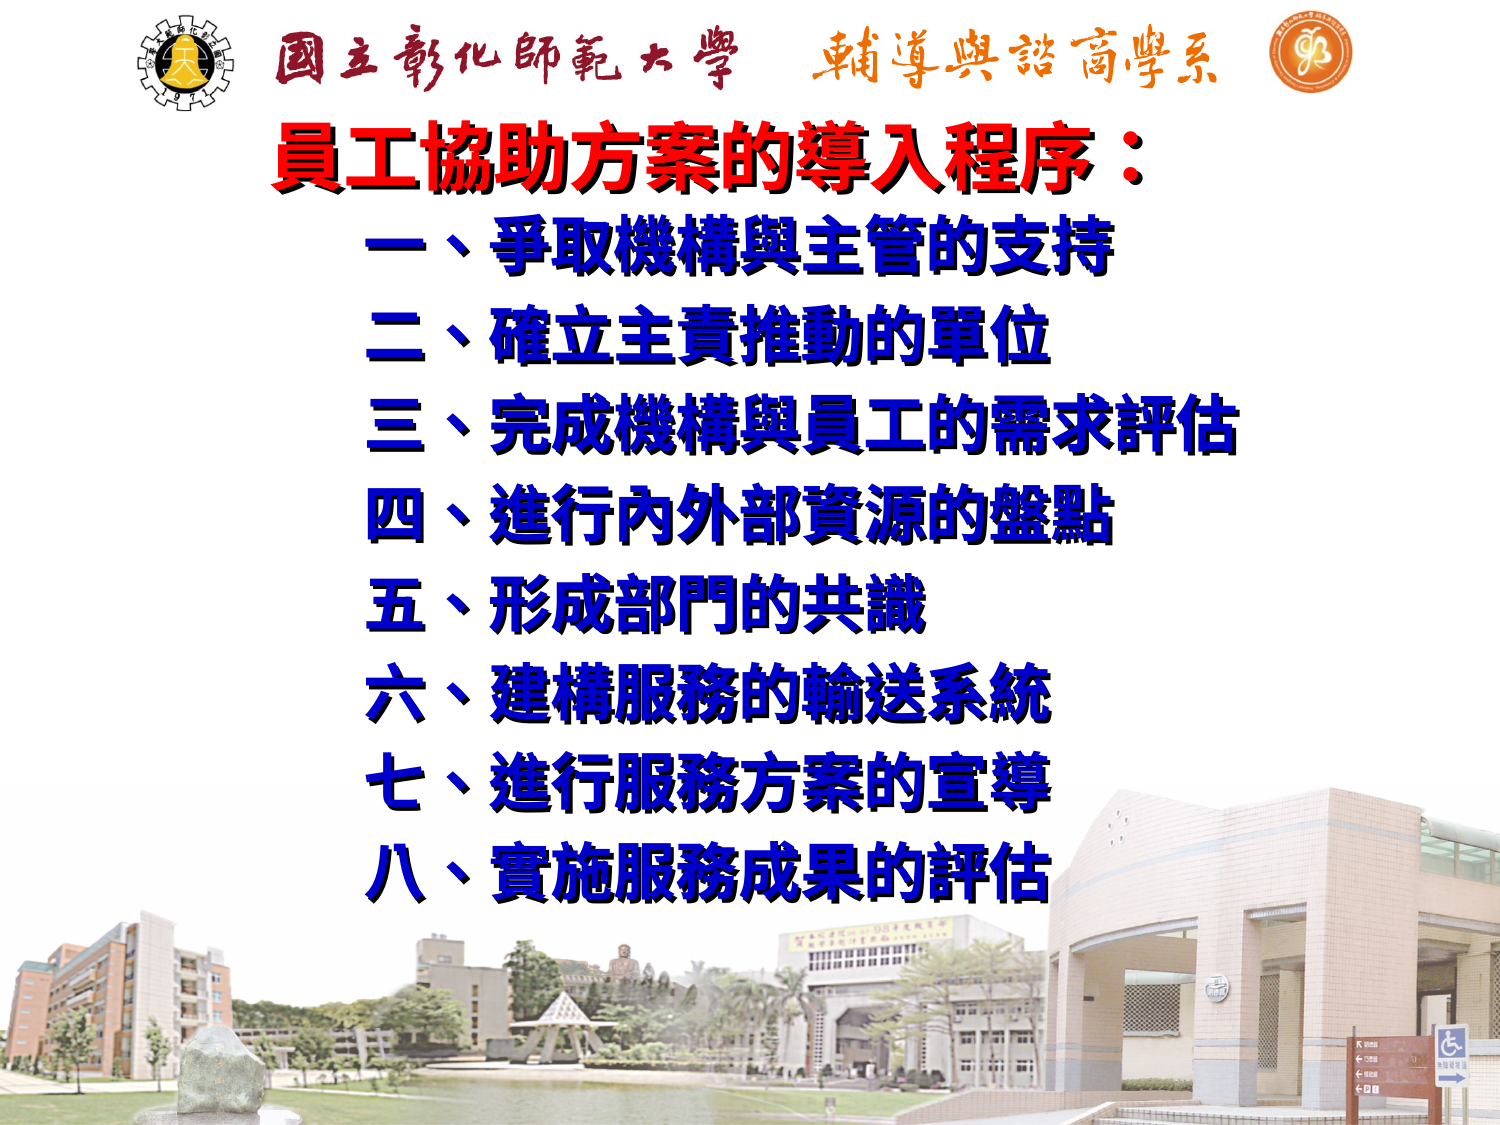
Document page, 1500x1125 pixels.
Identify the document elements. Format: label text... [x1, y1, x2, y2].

title 員工協助方案的導入程序： [253, 101, 1415, 197]
list 一、爭取機構與主管的支持 二、確立主責推動的單位 三、完成機構與員工的需求評估 四、進行內外部資源的盤點 五、形成部門的共識 六、建構服務的輸送系統 七、進行服務方案的宣導 八、實施服務成果的評估 [183, 197, 1436, 941]
